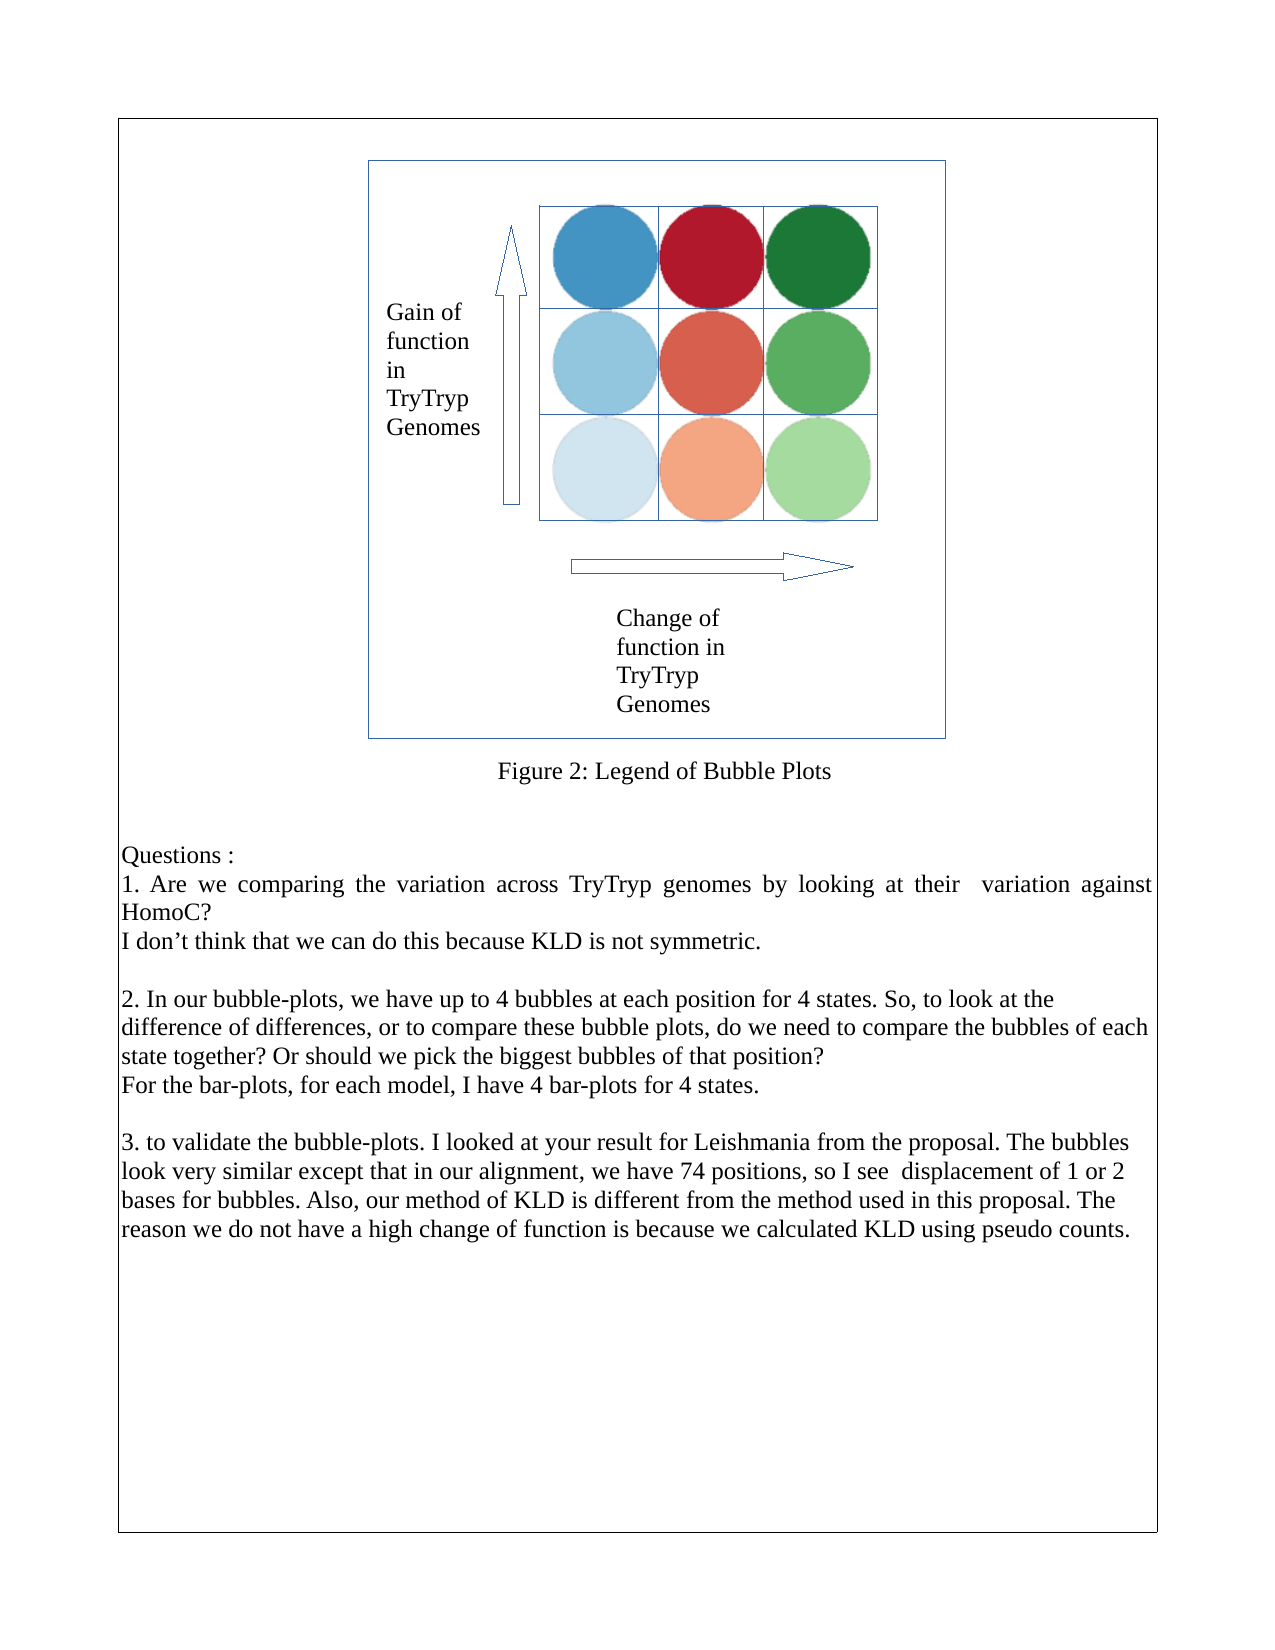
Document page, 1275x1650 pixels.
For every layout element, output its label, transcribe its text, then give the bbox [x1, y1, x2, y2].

picture [540, 415, 658, 520]
text 2. In our bubble-plots, we have up to 4 bubbles at each position for 4 states. So, to look at the difference of differences, or to compare these bubble plots, do we need to compare the bubbles of each state together? Or should we pick the biggest bubbles of that position? [121, 984, 1154, 1070]
picture [540, 207, 658, 308]
picture [764, 415, 877, 520]
text 3. to validate the bubble-plots. I looked at your result for Leishmania from the proposal. The bubbles look very similar except that in our alignment, we have 74 positions, so I see displacement of 1 or 2 bases for bubbles. Also, our method of KLD is different from the method used in this proposal. The reason we do not have a high change of function is because we calculated KLD using pseudo counts. [121, 1127, 1154, 1242]
text Questions : [121, 840, 1154, 869]
picture [659, 415, 763, 520]
text 1. Are we comparing the variation across TryTryp genomes by looking at their variation against HomoC? [121, 869, 1154, 926]
picture [539, 194, 885, 533]
picture [659, 207, 763, 308]
text I don’t think that we can do this because KLD is not symmetric. [121, 926, 1154, 955]
text For the bar-plots, for each model, I have 4 bar-plots for 4 states. [121, 1070, 1154, 1099]
picture [764, 309, 877, 414]
picture [540, 309, 658, 414]
picture [764, 207, 877, 308]
picture [659, 309, 763, 414]
